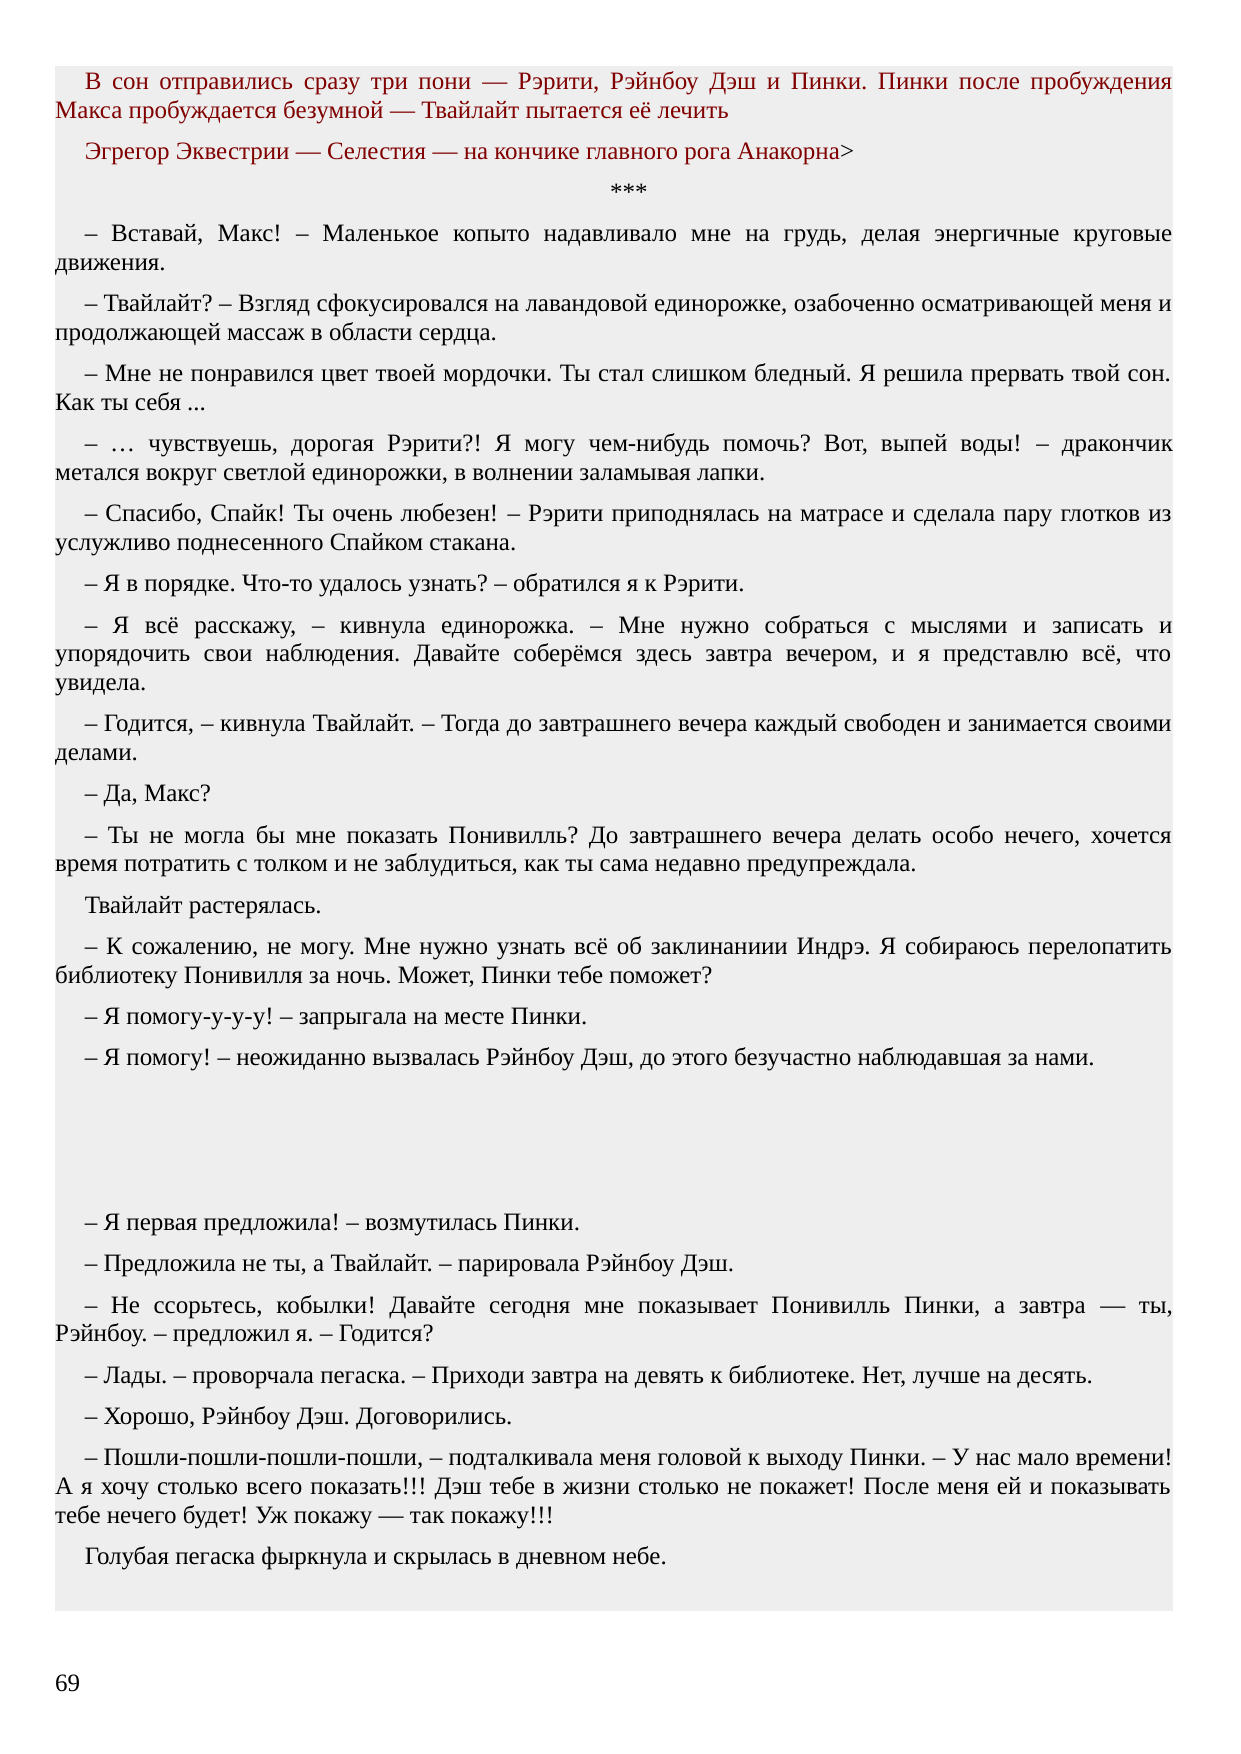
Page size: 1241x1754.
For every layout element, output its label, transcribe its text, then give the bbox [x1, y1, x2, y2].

text – Я помогу-у-у-у! – запрыгала на месте Пинки. [55, 1001, 1173, 1030]
text Голубая пегаска фыркнула и скрылась в дневном небе. [55, 1541, 1173, 1570]
text Эгрегор Эквестрии — Селестия — на кончике главного рога Анакорна> [55, 136, 1173, 165]
text – Мне не понравился цвет твоей мордочки. Ты стал слишком бледный. Я решила прервать твой сон. Как ты себя ... [55, 358, 1173, 416]
text В сон отправились сразу три пони — Рэрити, Рэйнбоу Дэш и Пинки. Пинки после пробуждения Макса пробуждается безумной — Твайлайт пытается её лечить [55, 66, 1173, 123]
text – Годится, – кивнула Твайлайт. – Тогда до завтрашнего вечера каждый свободен и занимается своими делами. [55, 708, 1173, 766]
text – Не ссорьтесь, кобылки! Давайте сегодня мне показывает Понивилль Пинки, а завтра — ты, Рэйнбоу. – предложил я. – Годится? [55, 1290, 1173, 1347]
text – Предложила не ты, а Твайлайт. – парировала Рэйнбоу Дэш. [55, 1248, 1173, 1277]
text – Ты не могла бы мне показать Понивилль? До завтрашнего вечера делать особо нечего, хочется время потратить с толком и не заблудиться, как ты сама недавно предупреждала. [55, 820, 1173, 877]
text – Лады. – проворчала пегаска. – Приходи завтра на девять к библиотеке. Нет, лучше на десять. [55, 1360, 1173, 1388]
text *** [55, 177, 1173, 206]
text – Твайлайт? – Взгляд сфокусировался на лавандовой единорожке, озабоченно осматривающей меня и продолжающей массаж в области сердца. [55, 288, 1173, 346]
text – Я в порядке. Что-то удалось узнать? – обратился я к Рэрити. [55, 568, 1173, 597]
text – Я первая предложила! – возмутилась Пинки. [55, 1207, 1173, 1236]
text – … чувствуешь, дорогая Рэрити?! Я могу чем-нибудь помочь? Вот, выпей воды! – дракончик метался вокруг светлой единорожки, в волнении заламывая лапки. [55, 428, 1173, 486]
text – Я всё расскажу, – кивнула единорожка. – Мне нужно собраться с мыслями и записать и упорядочить свои наблюдения. Давайте соберёмся здесь завтра вечером, и я представлю всё, что увидела. [55, 610, 1173, 696]
text – Пошли-пошли-пошли-пошли, – подталкивала меня головой к выходу Пинки. – У нас мало времени! А я хочу столько всего показать!!! Дэш тебе в жизни столько не покажет! После меня ей и показывать тебе нечего будет! Уж покажу — так покажу!!! [55, 1442, 1173, 1528]
text – Хорошо, Рэйнбоу Дэш. Договорились. [55, 1401, 1173, 1430]
text – Вставай, Макс! – Маленькое копыто надавливало мне на грудь, делая энергичные круговые движения. [55, 218, 1173, 276]
text Твайлайт растерялась. [55, 890, 1173, 918]
text – Спасибо, Спайк! Ты очень любезен! – Рэрити приподнялась на матрасе и сделала пару глотков из услужливо поднесенного Спайком стакана. [55, 498, 1173, 556]
text – Да, Макс? [55, 778, 1173, 807]
text – К сожалению, не могу. Мне нужно узнать всё об заклинаниии Индрэ. Я собираюсь перелопатить библиотеку Понивилля за ночь. Может, Пинки тебе поможет? [55, 931, 1173, 988]
text – Я помогу! – неожиданно вызвалась Рэйнбоу Дэш, до этого безучастно наблюдавшая за нами. [55, 1042, 1173, 1071]
